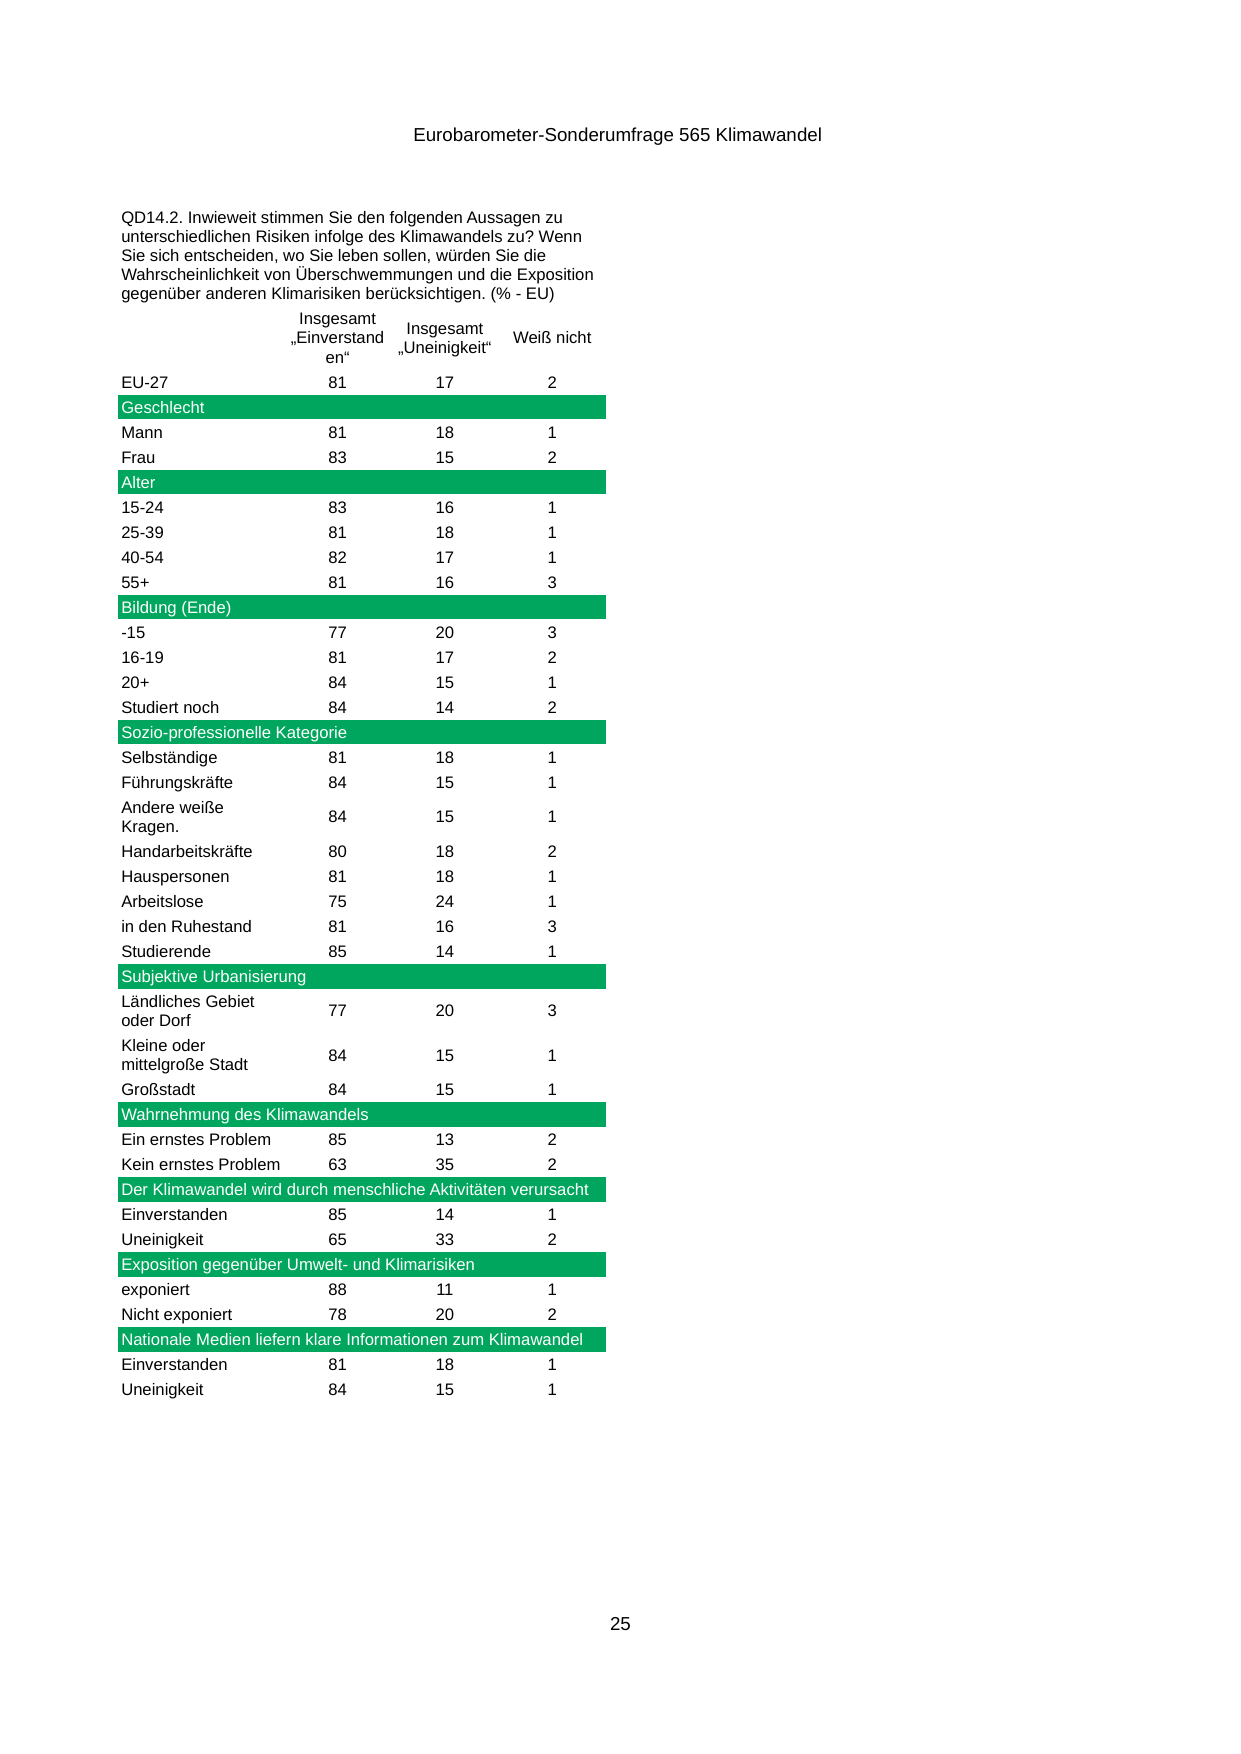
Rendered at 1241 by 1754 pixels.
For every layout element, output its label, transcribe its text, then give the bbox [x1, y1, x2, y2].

table_cell 1 [498, 520, 606, 544]
table_cell 1 [498, 1202, 606, 1227]
table_cell Sozio-professionelle Kategorie [118, 720, 606, 744]
table_cell 1 [498, 670, 606, 694]
table_cell 18 [391, 420, 498, 444]
table_cell 13 [391, 1127, 498, 1152]
table_cell 14 [391, 939, 498, 964]
table_cell 2 [498, 695, 606, 719]
table_cell 18 [391, 864, 498, 889]
table_cell in den Ruhestand [118, 914, 284, 939]
table_cell 2 [498, 370, 606, 394]
table_cell 24 [391, 889, 498, 914]
table_cell 63 [284, 1152, 391, 1177]
table_cell Nicht exponiert [118, 1302, 284, 1327]
table_cell 17 [391, 645, 498, 669]
table_cell 78 [284, 1302, 391, 1327]
table_cell 2 [498, 1152, 606, 1177]
table_cell 81 [284, 520, 391, 544]
table_cell 75 [284, 889, 391, 914]
table_cell Kleine oder mittelgroße Stadt [118, 1033, 284, 1077]
table_cell Führungskräfte [118, 770, 284, 794]
table_cell Bildung (Ende) [118, 595, 606, 619]
table_cell 81 [284, 914, 391, 939]
table_cell Selbständige [118, 745, 284, 769]
table_header QD14.2. Inwieweit stimmen Sie den folgenden Aussagen zu unterschiedlichen Risiken infolge des Klimawandels zu? Wenn Sie sich entscheiden, wo Sie leben sollen, würden Sie die Wahrscheinlichkeit von Überschwemmungen und die Exposition gegenüber anderen Klimarisiken berücksichtigen. (% - EU) [118, 205, 606, 306]
table_cell Exposition gegenüber Umwelt- und Klimarisiken [118, 1252, 606, 1277]
table_cell 11 [391, 1277, 498, 1302]
table_cell 2 [498, 1227, 606, 1252]
table_cell 84 [284, 1033, 391, 1077]
table_cell 35 [391, 1152, 498, 1177]
table_cell 80 [284, 839, 391, 864]
table_cell Weiß nicht [498, 306, 606, 369]
table_cell 1 [498, 770, 606, 794]
table_cell 15 [391, 1377, 498, 1402]
table_cell 85 [284, 1202, 391, 1227]
table_cell [118, 306, 284, 369]
table_cell 1 [498, 545, 606, 569]
table_cell Hauspersonen [118, 864, 284, 889]
table_cell 17 [391, 370, 498, 394]
table_cell Einverstanden [118, 1202, 284, 1227]
table_cell -15 [118, 620, 284, 644]
table_cell 3 [498, 620, 606, 644]
table_cell 3 [498, 989, 606, 1033]
table_cell 84 [284, 795, 391, 839]
table_cell 20 [391, 620, 498, 644]
table_cell Geschlecht [118, 395, 606, 419]
table_cell Nationale Medien liefern klare Informationen zum Klimawandel [118, 1327, 606, 1352]
table_cell 81 [284, 370, 391, 394]
table_cell Insgesamt „Uneinigkeit“ [391, 306, 498, 369]
table_cell 55+ [118, 570, 284, 594]
table_cell 18 [391, 1352, 498, 1377]
table_cell 82 [284, 545, 391, 569]
table_cell EU-27 [118, 370, 284, 394]
table_cell exponiert [118, 1277, 284, 1302]
table_cell 81 [284, 420, 391, 444]
table_cell 2 [498, 1127, 606, 1152]
table_cell Studiert noch [118, 695, 284, 719]
table_cell 25-39 [118, 520, 284, 544]
table_cell 85 [284, 939, 391, 964]
table_cell 15 [391, 445, 498, 469]
table_cell 16-19 [118, 645, 284, 669]
table_cell 84 [284, 695, 391, 719]
table_cell Kein ernstes Problem [118, 1152, 284, 1177]
table_cell 3 [498, 914, 606, 939]
table_cell 1 [498, 1277, 606, 1302]
table_cell 3 [498, 570, 606, 594]
table_cell 81 [284, 1352, 391, 1377]
table_cell Der Klimawandel wird durch menschliche Aktivitäten verursacht [118, 1177, 606, 1202]
table_cell 65 [284, 1227, 391, 1252]
table_cell 2 [498, 645, 606, 669]
table_cell Insgesamt „Einverstanden“ [284, 306, 391, 369]
table_cell Wahrnehmung des Klimawandels [118, 1102, 606, 1127]
table_cell 81 [284, 570, 391, 594]
table_cell 1 [498, 864, 606, 889]
table_cell 81 [284, 645, 391, 669]
table_cell Uneinigkeit [118, 1227, 284, 1252]
table_cell 1 [498, 745, 606, 769]
table_cell 84 [284, 670, 391, 694]
table_cell 20+ [118, 670, 284, 694]
table_cell 88 [284, 1277, 391, 1302]
table_cell 2 [498, 1302, 606, 1327]
table_cell 1 [498, 1352, 606, 1377]
table_cell 2 [498, 445, 606, 469]
table_cell 83 [284, 445, 391, 469]
table_cell 77 [284, 620, 391, 644]
table_cell Frau [118, 445, 284, 469]
table_cell 84 [284, 1377, 391, 1402]
table_cell 40-54 [118, 545, 284, 569]
table_cell 81 [284, 864, 391, 889]
table_cell 83 [284, 495, 391, 519]
table_cell 14 [391, 1202, 498, 1227]
table_cell Einverstanden [118, 1352, 284, 1377]
table_cell 16 [391, 914, 498, 939]
table_cell 15 [391, 1077, 498, 1102]
table_cell 2 [498, 839, 606, 864]
table_cell 81 [284, 745, 391, 769]
table_cell 20 [391, 1302, 498, 1327]
table_cell Arbeitslose [118, 889, 284, 914]
table_cell Ein ernstes Problem [118, 1127, 284, 1152]
table_cell Uneinigkeit [118, 1377, 284, 1402]
table_cell 85 [284, 1127, 391, 1152]
table_cell 18 [391, 839, 498, 864]
table_cell 77 [284, 989, 391, 1033]
table_cell 1 [498, 939, 606, 964]
table_cell 18 [391, 745, 498, 769]
table_cell 17 [391, 545, 498, 569]
table_cell Alter [118, 470, 606, 494]
table_cell Studierende [118, 939, 284, 964]
table_cell 20 [391, 989, 498, 1033]
table_cell 1 [498, 495, 606, 519]
table_cell 1 [498, 795, 606, 839]
table_cell 1 [498, 420, 606, 444]
table_cell Subjektive Urbanisierung [118, 964, 606, 989]
table_cell 15 [391, 795, 498, 839]
table_cell 1 [498, 1033, 606, 1077]
table_cell 14 [391, 695, 498, 719]
table_cell 15 [391, 770, 498, 794]
table_cell 15 [391, 1033, 498, 1077]
table_cell 1 [498, 889, 606, 914]
table_cell Ländliches Gebiet oder Dorf [118, 989, 284, 1033]
table_cell 15 [391, 670, 498, 694]
table_cell 16 [391, 570, 498, 594]
table_cell 16 [391, 495, 498, 519]
table_cell 84 [284, 770, 391, 794]
table_cell Mann [118, 420, 284, 444]
table_cell 84 [284, 1077, 391, 1102]
table_cell Großstadt [118, 1077, 284, 1102]
table_cell 1 [498, 1077, 606, 1102]
table_cell 18 [391, 520, 498, 544]
table_cell 33 [391, 1227, 498, 1252]
table_cell 15-24 [118, 495, 284, 519]
table_cell Andere weiße Kragen. [118, 795, 284, 839]
table_cell Handarbeitskräfte [118, 839, 284, 864]
table_cell 1 [498, 1377, 606, 1402]
